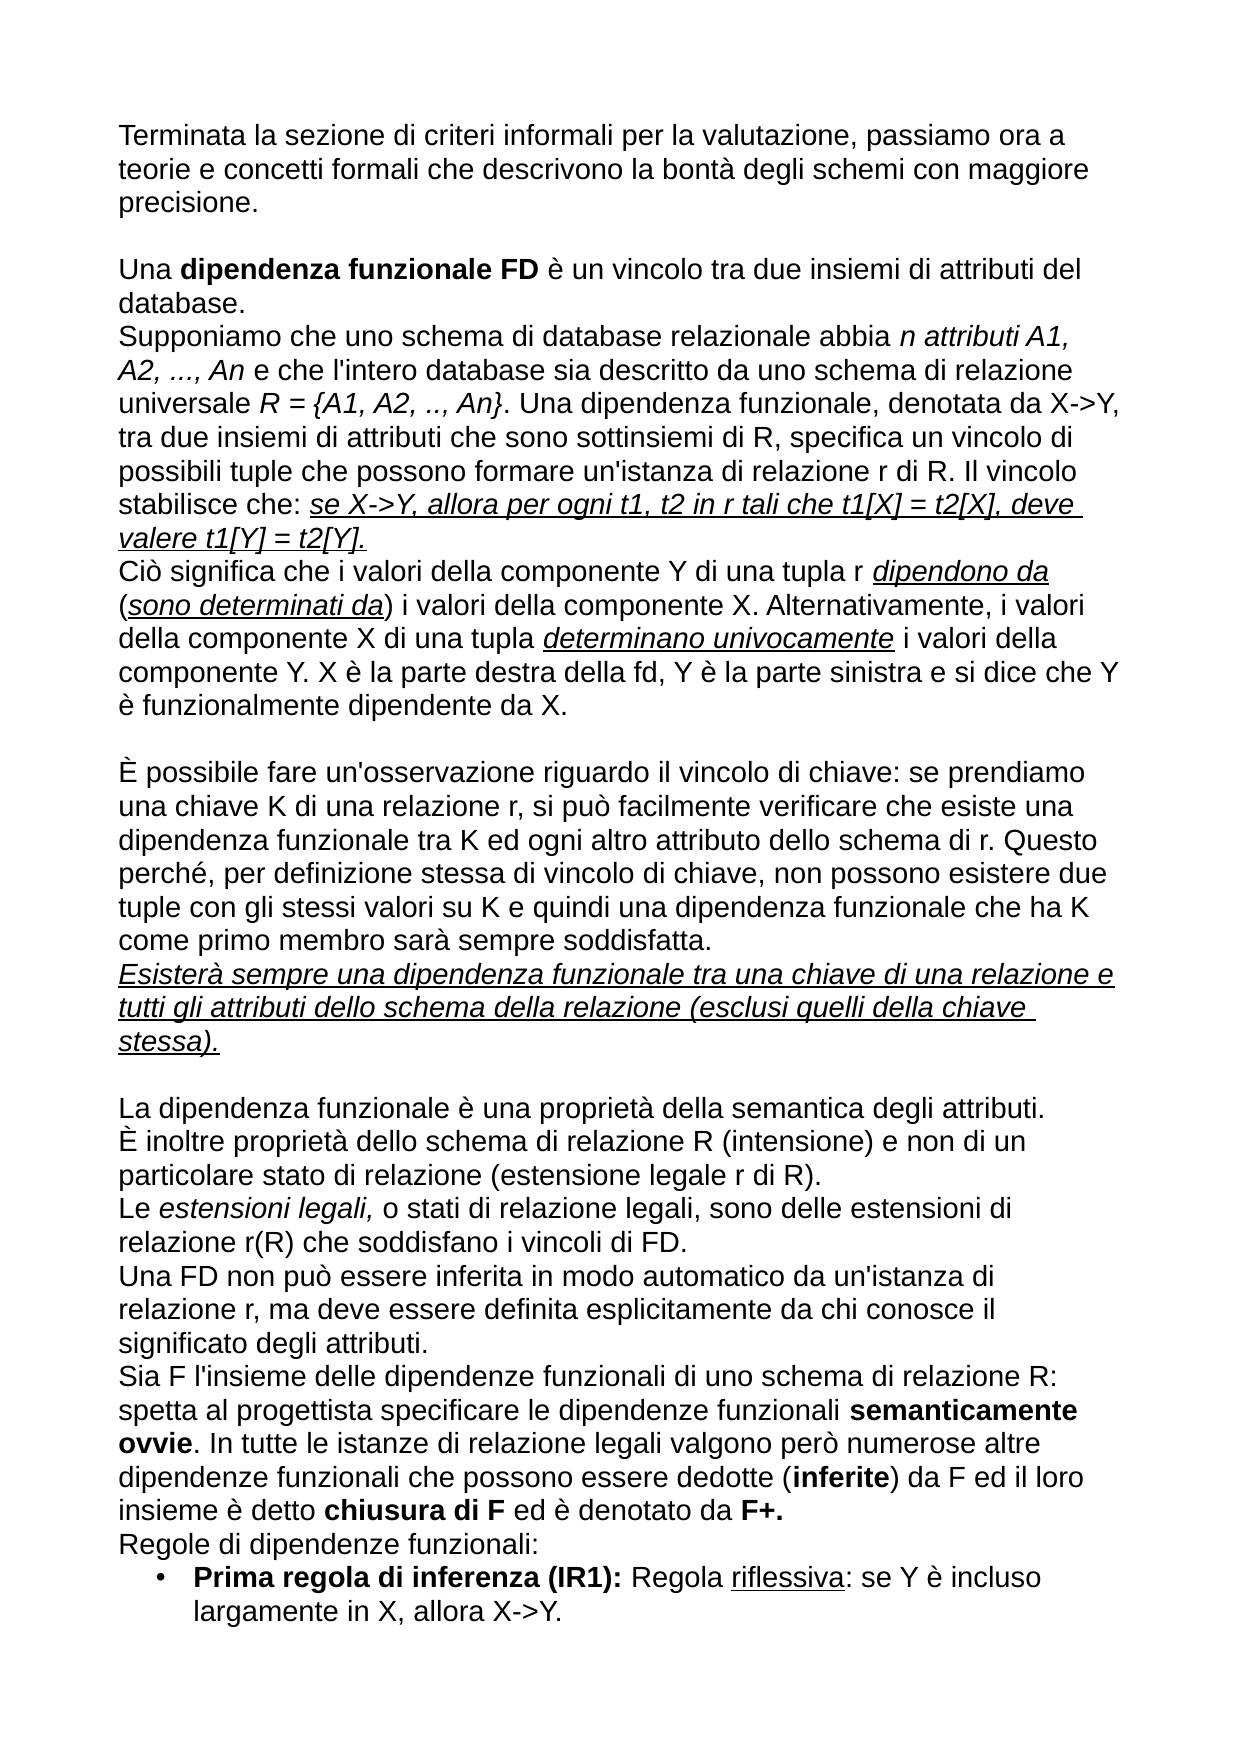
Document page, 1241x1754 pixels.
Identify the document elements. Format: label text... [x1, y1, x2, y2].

text È possibile fare un'osservazione riguardo il vincolo di chiave: se prendiamo una chiave K di una relazione r, si può facilmente verificare che esiste una dipendenza funzionale tra K ed ogni altro attributo dello schema di r. Questo perché, per definizione stessa di vincolo di chiave, non possono esistere due tuple con gli stessi valori su K e quindi una dipendenza funzionale che ha K come primo membro sarà sempre soddisfatta. [118, 755, 1122, 957]
text Supponiamo che uno schema di database relazionale abbia n attributi A1, A2, ..., An e che l'intero database sia descritto da uno schema di relazione universale R = {A1, A2, .., An}. Una dipendenza funzionale, denotata da X->Y, tra due insiemi di attributi che sono sottinsiemi di R, specifica un vincolo di possibili tuple che possono formare un'istanza di relazione r di R. Il vincolo stabilisce che: se X->Y, allora per ogni t1, t2 in r tali che t1[X] = t2[X], deve valere t1[Y] = t2[Y]. [118, 319, 1122, 554]
text Ciò significa che i valori della componente Y di una tupla r dipendono da (sono determinati da) i valori della componente X. Alternativamente, i valori della componente X di una tupla determinano univocamente i valori della componente Y. X è la parte destra della fd, Y è la parte sinistra e si dice che Y è funzionalmente dipendente da X. [118, 554, 1122, 722]
text Esisterà sempre una dipendenza funzionale tra una chiave di una relazione e tutti gli attributi dello schema della relazione (esclusi quelli della chiave stessa). [118, 957, 1122, 1057]
text Sia F l'insieme delle dipendenze funzionali di uno schema di relazione R: spetta al progettista specificare le dipendenze funzionali semanticamente ovvie. In tutte le istanze di relazione legali valgono però numerose altre dipendenze funzionali che possono essere dedotte (inferite) da F ed il loro insieme è detto chiusura di F ed è denotato da F+. [118, 1359, 1122, 1527]
text La dipendenza funzionale è una proprietà della semantica degli attributi. [118, 1091, 1122, 1124]
text Regole di dipendenze funzionali: [118, 1527, 1122, 1560]
text Le estensioni legali, o stati di relazione legali, sono delle estensioni di relazione r(R) che soddisfano i vincoli di FD. [118, 1191, 1122, 1258]
list Prima regola di inferenza (IR1): Regola riflessiva: se Y è incluso largamente in X, allora X->Y. [156, 1560, 1122, 1628]
text È inoltre proprietà dello schema di relazione R (intensione) e non di un particolare stato di relazione (estensione legale r di R). [118, 1124, 1122, 1191]
text Una dipendenza funzionale FD è un vincolo tra due insiemi di attributi del database. [118, 252, 1122, 319]
text Terminata la sezione di criteri informali per la valutazione, passiamo ora a teorie e concetti formali che descrivono la bontà degli schemi con maggiore precisione. [118, 118, 1122, 219]
text Una FD non può essere inferita in modo automatico da un'istanza di relazione r, ma deve essere definita esplicitamente da chi conosce il significato degli attributi. [118, 1258, 1122, 1359]
